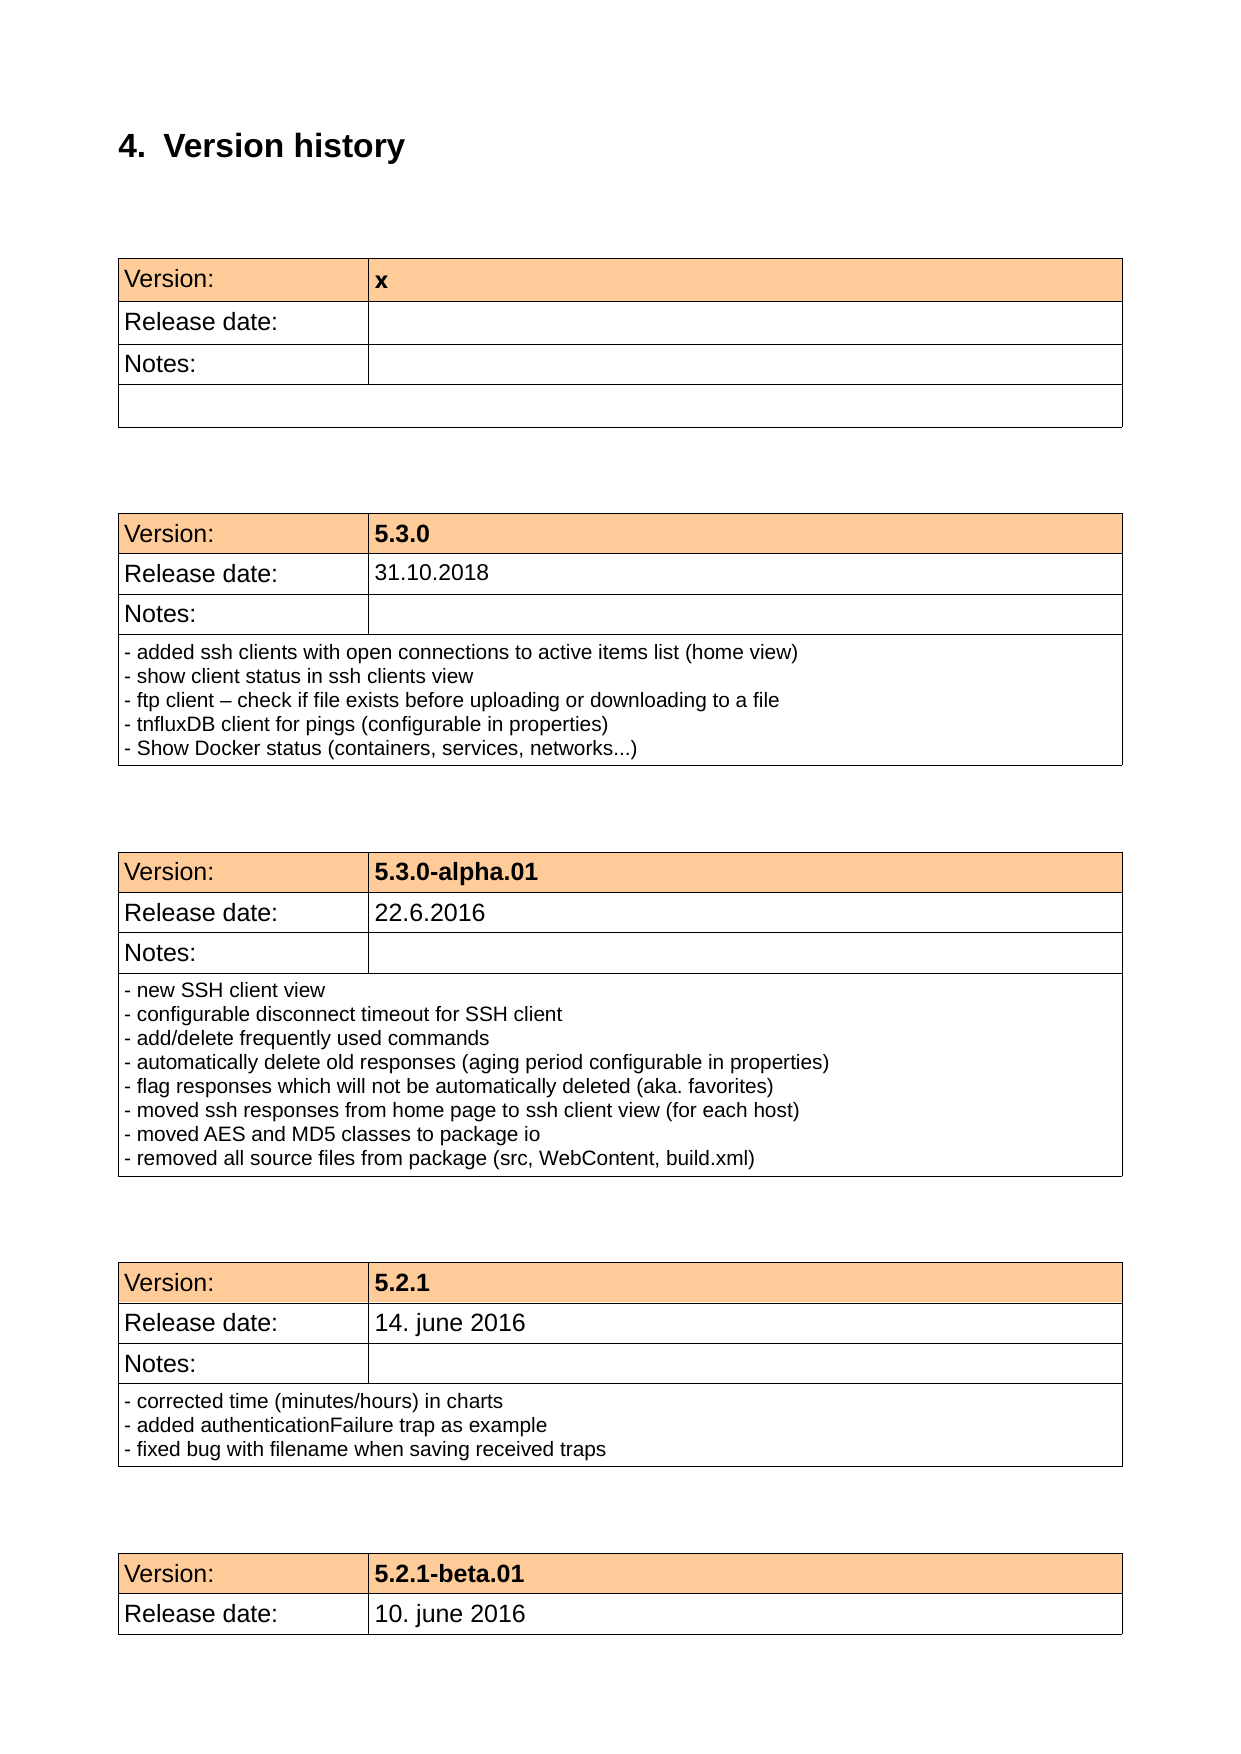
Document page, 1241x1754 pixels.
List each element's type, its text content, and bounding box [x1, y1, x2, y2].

subtitle Version history [118, 126, 1122, 164]
table_header Version: [119, 1263, 368, 1302]
table_cell Release date: [119, 554, 368, 593]
table_header 5.3.0 [369, 514, 1122, 553]
table_header 5.3.0-alpha.01 [369, 853, 1122, 892]
table_cell - new SSH client view - configurable disconnect timeout for SSH client - add/delete frequently used commands - automatically delete old responses (aging period configurable in properties) - flag responses which will not be automatically deleted (aka. favorites) - moved ssh responses from home page to ssh client view (for each host) - moved AES and MD5 classes to package io - removed all source files from package (src, WebContent, build.xml) [119, 974, 1122, 1176]
table_cell Notes: [119, 933, 368, 972]
table_header Version: [119, 514, 368, 553]
table_header Version: [119, 1554, 368, 1593]
table_cell Notes: [119, 1344, 368, 1383]
table_cell 31.10.2018 [369, 554, 1122, 593]
table_header 5.2.1-beta.01 [369, 1554, 1122, 1593]
table_cell [369, 1344, 1122, 1383]
table_cell 14. june 2016 [369, 1304, 1122, 1343]
table_cell Release date: [119, 1594, 368, 1633]
table_cell [369, 595, 1122, 634]
table_cell Notes: [119, 595, 368, 634]
table_cell 10. june 2016 [369, 1594, 1122, 1633]
table_cell [369, 345, 1122, 384]
table_cell [369, 933, 1122, 972]
table_cell Release date: [119, 302, 368, 343]
table_header Version: [119, 853, 368, 892]
table_cell Release date: [119, 1304, 368, 1343]
table_cell Notes: [119, 345, 368, 384]
table_cell Release date: [119, 893, 368, 932]
table_header x [369, 259, 1122, 301]
table_header Version: [119, 259, 368, 301]
table_cell [119, 385, 1122, 427]
table_cell [369, 302, 1122, 343]
table_header 5.2.1 [369, 1263, 1122, 1302]
table_cell - corrected time (minutes/hours) in charts - added authenticationFailure trap as example - fixed bug with filename when saving received traps [119, 1384, 1122, 1466]
table_cell - added ssh clients with open connections to active items list (home view) - show client status in ssh clients view - ftp client – check if file exists before uploading or downloading to a file - tnfluxDB client for pings (configurable in properties) - Show Docker status (containers, services, networks...) [119, 635, 1122, 765]
table_cell 22.6.2016 [369, 893, 1122, 932]
